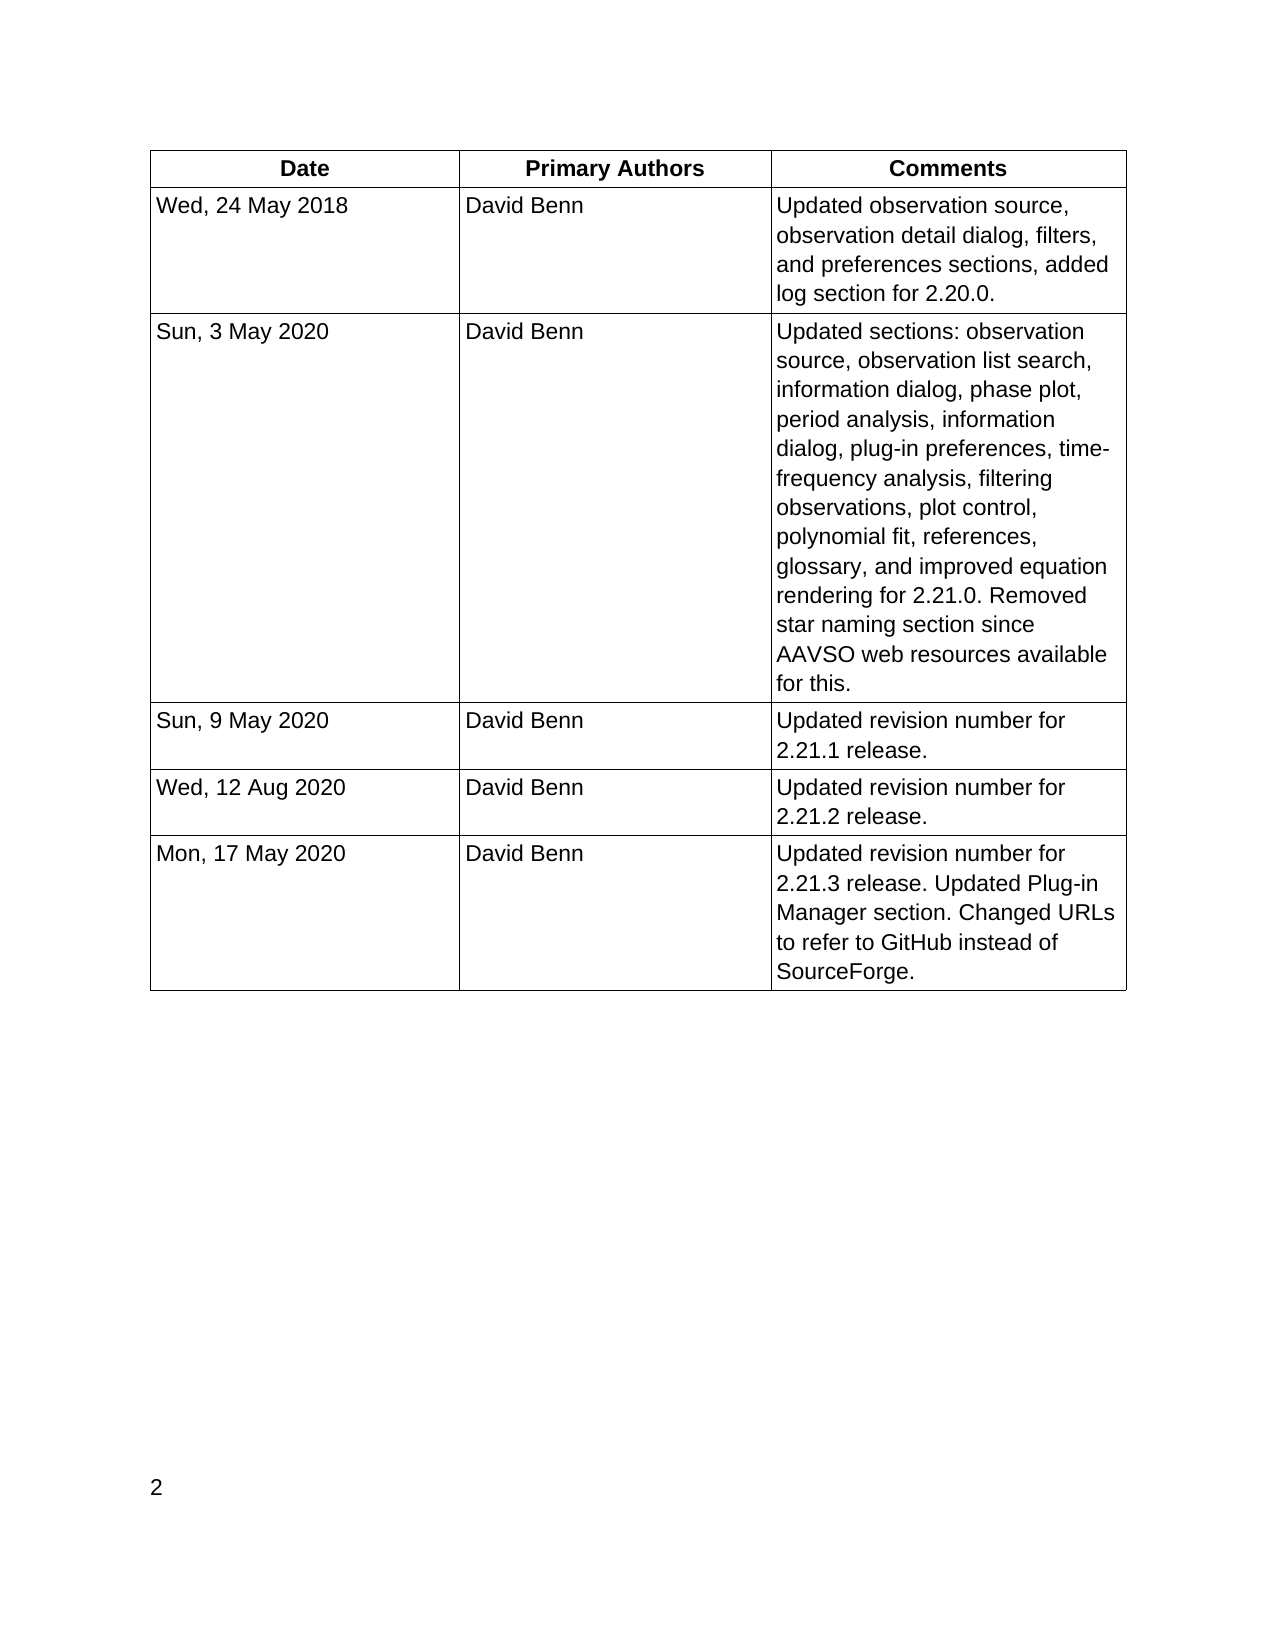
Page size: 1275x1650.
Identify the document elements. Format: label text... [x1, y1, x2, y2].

table_cell Updated revision number for 2.21.3 release. Updated Plug-in Manager section. Changed URLs to refer to GitHub instead of SourceForge. [772, 836, 1126, 990]
table_cell Wed, 12 Aug 2020 [151, 770, 459, 835]
table_cell Updated revision number for 2.21.1 release. [772, 703, 1126, 769]
table_cell Mon, 17 May 2020 [151, 836, 459, 990]
table_cell Sun, 3 May 2020 [151, 314, 459, 702]
table_cell Updated sections: observation source, observation list search, information dialog, phase plot, period analysis, information dialog, plug-in preferences, time-frequency analysis, filtering observations, plot control, polynomial fit, references, glossary, and improved equation rendering for 2.21.0. Removed star naming section since AAVSO web resources available for this. [772, 314, 1126, 702]
table_header Date [151, 151, 459, 187]
table_cell Sun, 9 May 2020 [151, 703, 459, 769]
table_cell Wed, 24 May 2018 [151, 188, 459, 312]
table_cell David Benn [460, 836, 771, 990]
table_cell Updated observation source, observation detail dialog, filters, and preferences sections, added log section for 2.20.0. [772, 188, 1126, 312]
table_cell David Benn [460, 703, 771, 769]
table_cell David Benn [460, 770, 771, 835]
table_header Comments [772, 151, 1126, 187]
table_cell Updated revision number for 2.21.2 release. [772, 770, 1126, 835]
table_cell David Benn [460, 188, 771, 312]
table_cell David Benn [460, 314, 771, 702]
table_header Primary Authors [460, 151, 771, 187]
